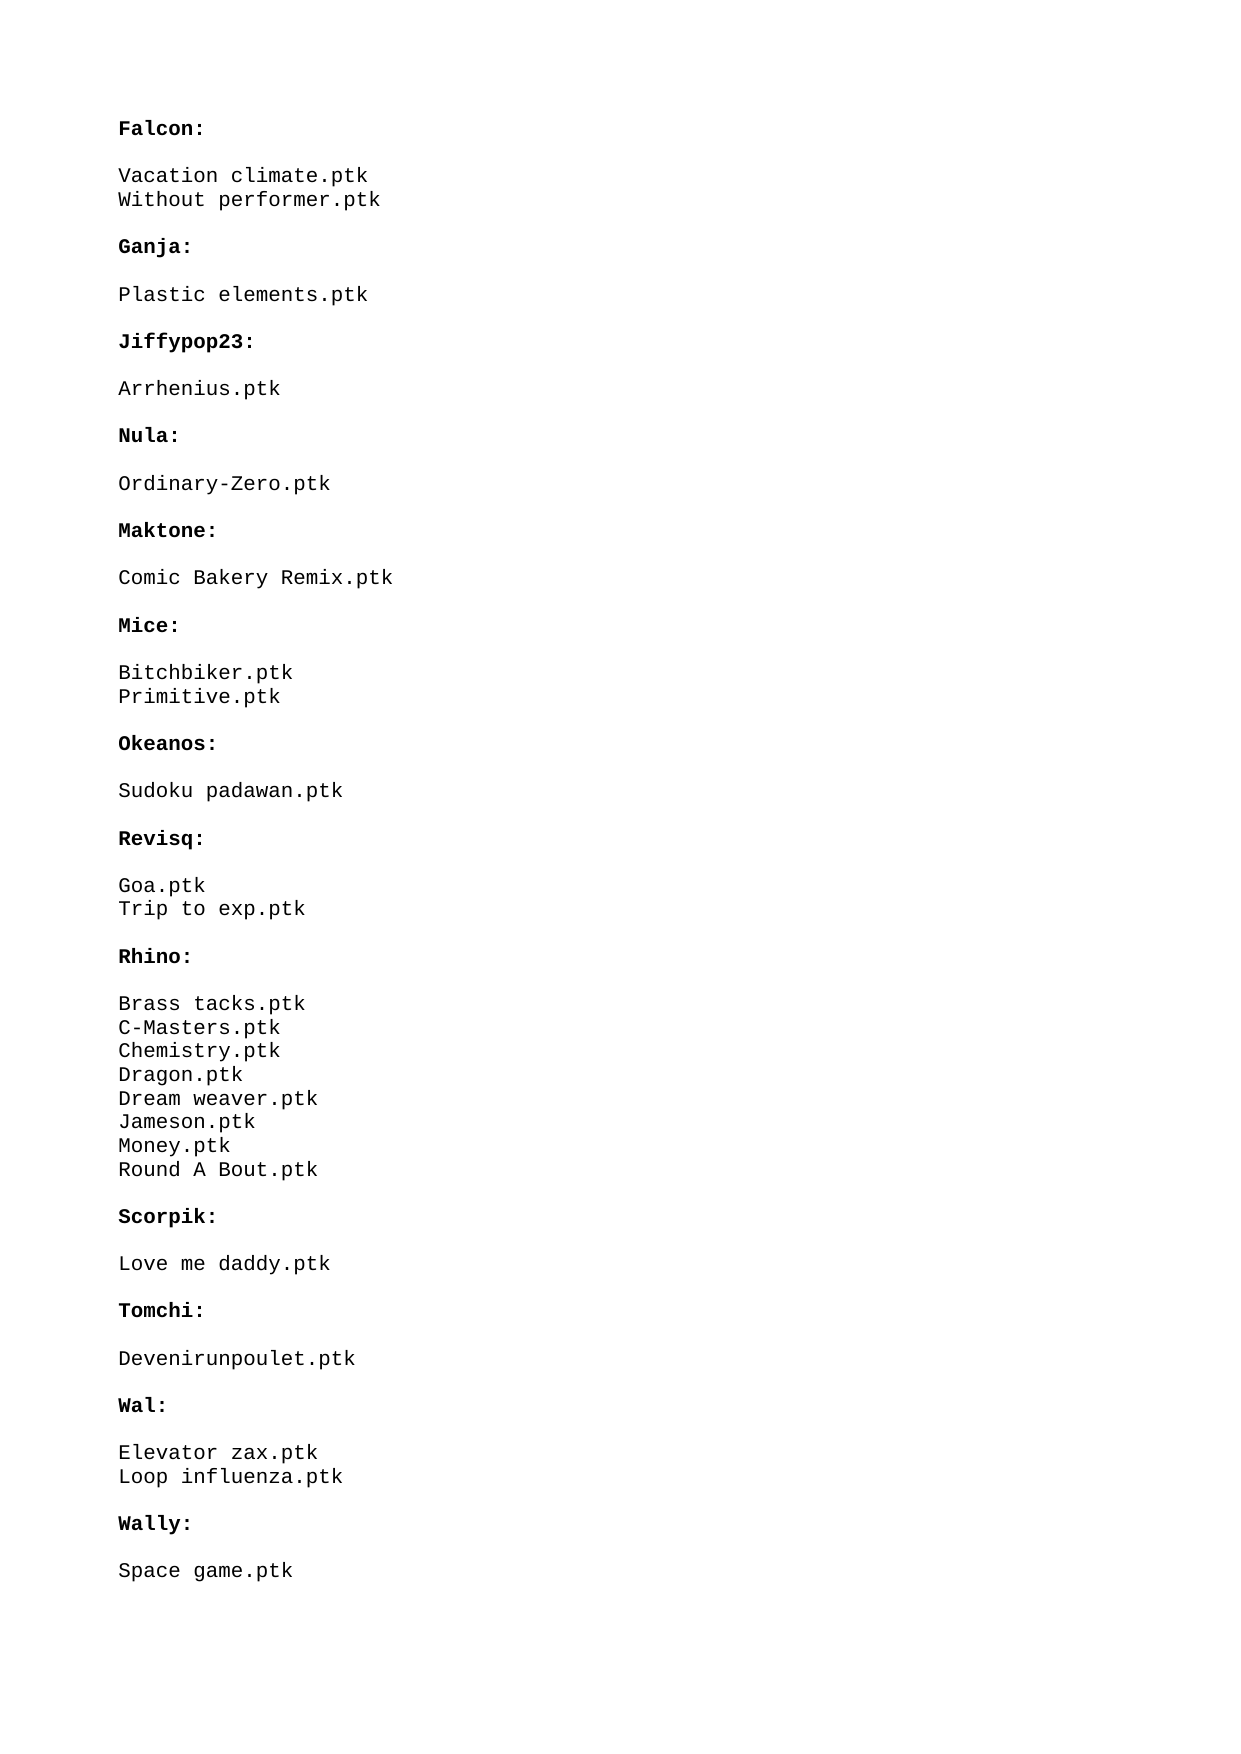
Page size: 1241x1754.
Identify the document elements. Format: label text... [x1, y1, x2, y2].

text Falcon: [118, 118, 1122, 142]
text Space game.ptk [118, 1561, 1122, 1584]
text Ganja: [118, 236, 1122, 260]
text Rhino: [118, 946, 1122, 969]
text Goa.ptk [118, 875, 1122, 898]
text Arrhenius.ptk [118, 378, 1122, 402]
text Loop influenza.ptk [118, 1466, 1122, 1489]
text Jiffypop23: [118, 331, 1122, 354]
text Wal: [118, 1395, 1122, 1419]
text Chemistry.ptk [118, 1040, 1122, 1064]
text Round A Bout.ptk [118, 1158, 1122, 1182]
text Jameson.ptk [118, 1111, 1122, 1135]
text Ordinary-Zero.ptk [118, 473, 1122, 496]
text C-Masters.ptk [118, 1017, 1122, 1040]
text Plastic elements.ptk [118, 284, 1122, 307]
text Love me daddy.ptk [118, 1253, 1122, 1277]
text Sudoku padawan.ptk [118, 780, 1122, 804]
text Revisq: [118, 827, 1122, 851]
text Vacation climate.ptk [118, 165, 1122, 189]
text Brass tacks.ptk [118, 993, 1122, 1017]
text Elevator zax.ptk [118, 1442, 1122, 1466]
text Comic Bakery Remix.ptk [118, 567, 1122, 591]
text Bitchbiker.ptk [118, 662, 1122, 686]
text Wally: [118, 1513, 1122, 1537]
text Devenirunpoulet.ptk [118, 1348, 1122, 1371]
text Okeanos: [118, 733, 1122, 757]
text Money.ptk [118, 1135, 1122, 1158]
text Maktone: [118, 520, 1122, 544]
text Dragon.ptk [118, 1064, 1122, 1088]
text Trip to exp.ptk [118, 898, 1122, 922]
text Dream weaver.ptk [118, 1088, 1122, 1111]
text Without performer.ptk [118, 189, 1122, 213]
text Nula: [118, 426, 1122, 449]
text Scorpik: [118, 1206, 1122, 1229]
text Mice: [118, 615, 1122, 638]
text Tomchi: [118, 1300, 1122, 1324]
text Primitive.ptk [118, 686, 1122, 709]
